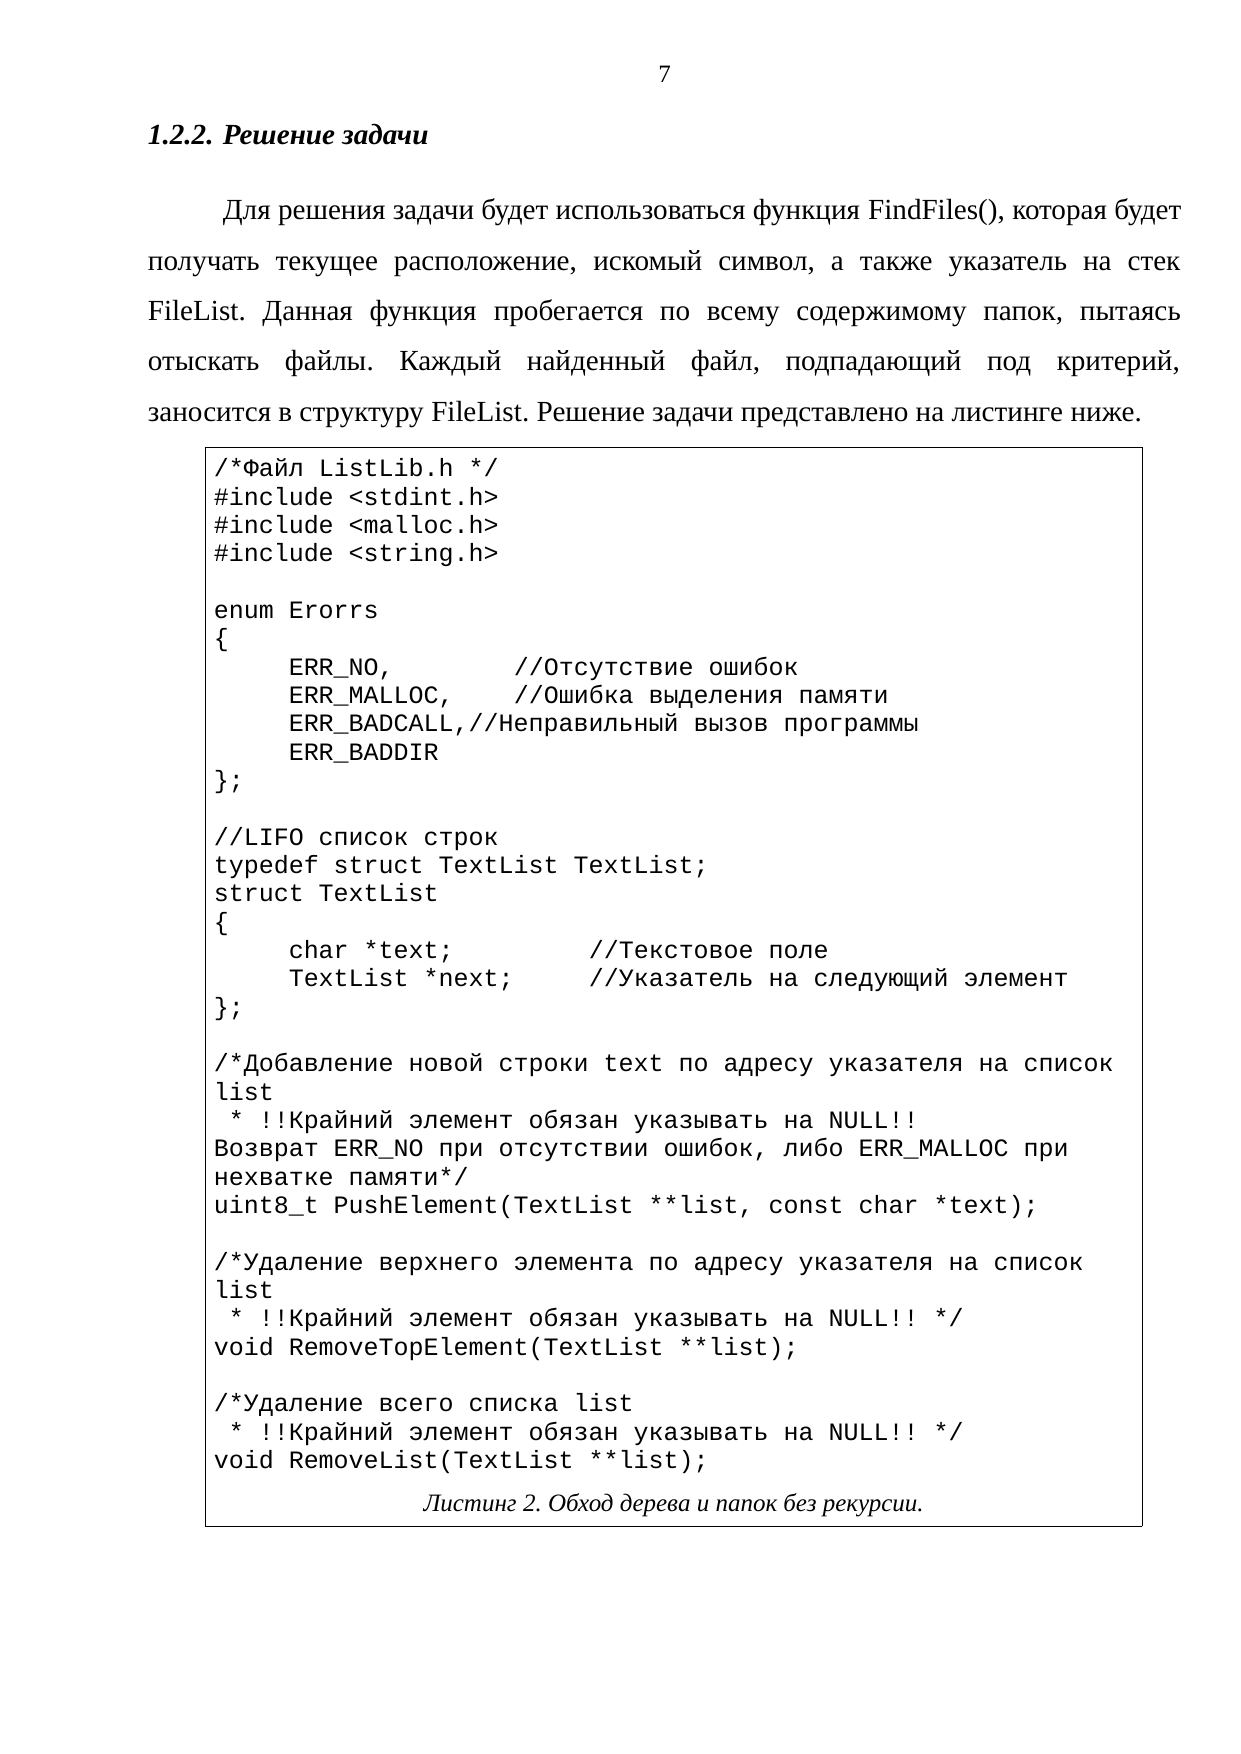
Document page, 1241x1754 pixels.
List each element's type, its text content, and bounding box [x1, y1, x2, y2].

text Возврат ERR_NO при отсутствии ошибок, либо ERR_MALLOC при нехватке памяти*/ [213, 1136, 1133, 1193]
text char *text; //Текстовое поле [213, 938, 1133, 966]
text Листинг 2. Обход дерева и папок без рекурсии. [213, 1488, 1133, 1517]
text /*Удаление верхнего элемента по адресу указателя на список list [213, 1249, 1133, 1306]
text }; [213, 768, 1133, 796]
text void RemoveTopElement(TextList **list); [213, 1334, 1133, 1363]
text * !!Крайний элемент обязан указывать на NULL!! [213, 1108, 1133, 1136]
text [206, 448, 1142, 1526]
text TextList *next; //Указатель на следующий элемент [213, 966, 1133, 994]
text { [213, 626, 1133, 654]
text Для решения задачи будет использоваться функция FindFiles(), которая будет получать текущее расположение, искомый символ, а также указатель на стек FileList. Данная функция пробегается по всему содержимому папок, пытаясь отыскать файлы. Каждый найденный файл, подпадающий под критерий, заносится в структуру FileList. Решение задачи представлено на листинге ниже. [148, 192, 1181, 427]
text /*Файл ListLib.h */ [213, 456, 1133, 484]
text #include <stdint.h> [213, 484, 1133, 513]
text ERR_BADCALL,//Неправильный вызов программы [213, 711, 1133, 739]
text * !!Крайний элемент обязан указывать на NULL!! */ [213, 1419, 1133, 1448]
text #include <malloc.h> [213, 513, 1133, 541]
subtitle Решение задачи [148, 117, 1181, 151]
text uint8_t PushElement(TextList **list, const char *text); [213, 1193, 1133, 1221]
text void RemoveList(TextList **list); [213, 1448, 1133, 1476]
text /*Добавление новой строки text по адресу указателя на список list [213, 1051, 1133, 1108]
text #include <string.h> [213, 541, 1133, 569]
text { [213, 909, 1133, 938]
text enum Erorrs [213, 598, 1133, 626]
text //LIFO список строк [213, 824, 1133, 853]
text typedef struct TextList TextList; [213, 853, 1133, 881]
text ERR_BADDIR [213, 739, 1133, 768]
text struct TextList [213, 881, 1133, 909]
text }; [213, 994, 1133, 1023]
text * !!Крайний элемент обязан указывать на NULL!! */ [213, 1306, 1133, 1334]
text /*Удаление всего списка list [213, 1391, 1133, 1419]
text ERR_MALLOC, //Ошибка выделения памяти [213, 683, 1133, 711]
text ERR_NO, //Отсутствие ошибок [213, 654, 1133, 683]
